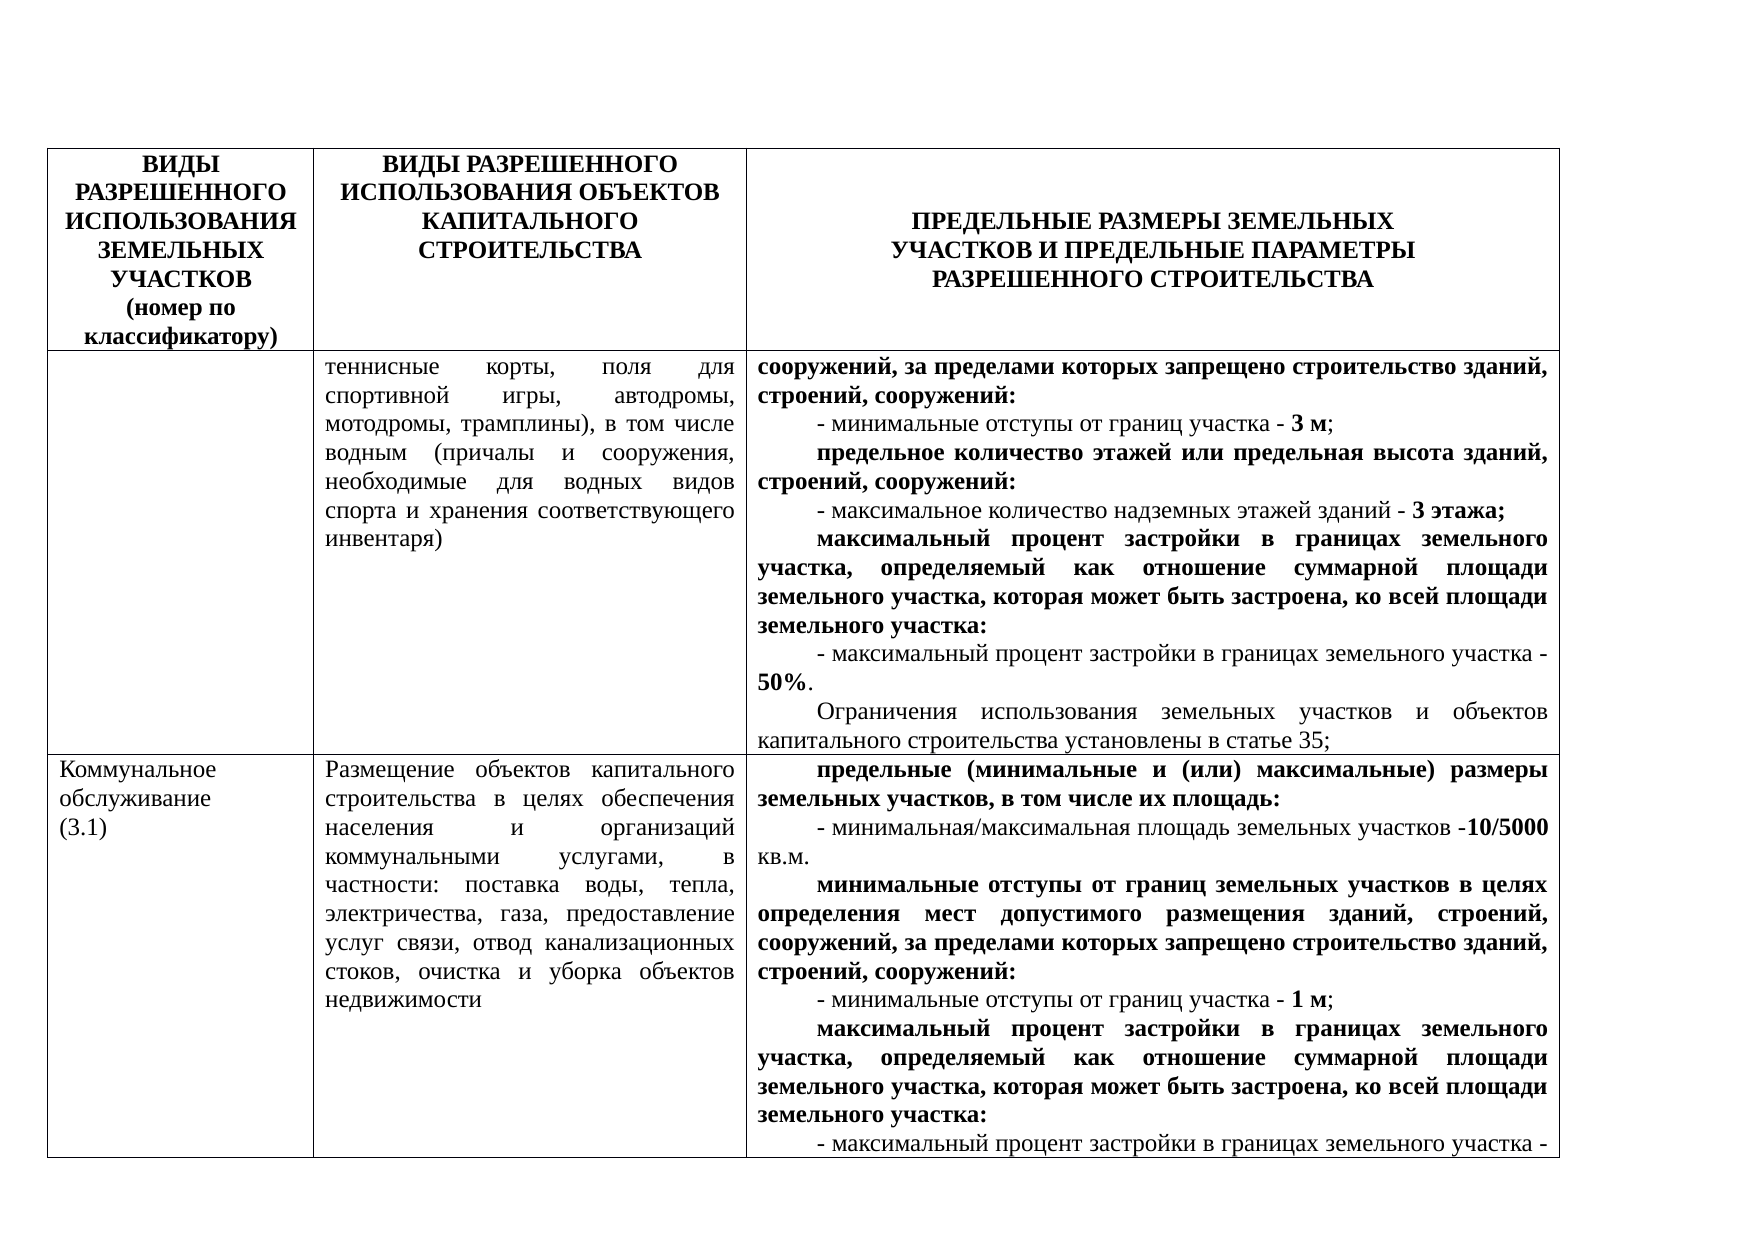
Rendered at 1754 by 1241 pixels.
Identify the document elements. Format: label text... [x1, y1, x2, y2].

table_header ВИДЫ РАЗРЕШЕННОГО ИСПОЛЬЗОВАНИЯ ЗЕМЕЛЬНЫХ УЧАСТКОВ (номер по классификатору) [48, 149, 313, 350]
table_header ПРЕДЕЛЬНЫЕ РАЗМЕРЫ ЗЕМЕЛЬНЫХ УЧАСТКОВ И ПРЕДЕЛЬНЫЕ ПАРАМЕТРЫ РАЗРЕШЕННОГО СТРОИТЕЛЬСТВА [747, 149, 1559, 350]
table_cell Коммунальное обслуживание (3.1) [48, 755, 313, 1157]
table_cell Размещение объектов капитального строительства в целях обеспечения населения и организаций коммунальными услугами, в частности: поставка воды, тепла, электричества, газа, предоставление услуг связи, отвод канализационных стоков, очистка и уборка объектов недвижимости [314, 755, 746, 1157]
table_cell сооружений, за пределами которых запрещено строительство зданий, строений, сооружений: - минимальные отступы от границ участка - 3 м; предельное количество этажей или предельная высота зданий, строений, сооружений: - максимальное количество надземных этажей зданий - 3 этажа; максимальный процент застройки в границах земельного участка, определяемый как отношение суммарной площади земельного участка, которая может быть застроена, ко всей площади земельного участка: - максимальный процент застройки в границах земельного участка - 50%. Ограничения использования земельных участков и объектов капитального строительства установлены в статье 35; [747, 351, 1559, 753]
table_cell теннисные корты, поля для спортивной игры, автодромы, мотодромы, трамплины), в том числе водным (причалы и сооружения, необходимые для водных видов спорта и хранения соответствующего инвентаря) [314, 351, 746, 753]
table_header ВИДЫ РАЗРЕШЕННОГО ИСПОЛЬЗОВАНИЯ ОБЪЕКТОВ КАПИТАЛЬНОГО СТРОИТЕЛЬСТВА [314, 149, 746, 350]
table_cell предельные (минимальные и (или) максимальные) размеры земельных участков, в том числе их площадь: - минимальная/максимальная площадь земельных участков -10/5000 кв.м. минимальные отступы от границ земельных участков в целях определения мест допустимого размещения зданий, строений, сооружений, за пределами которых запрещено строительство зданий, строений, сооружений: - минимальные отступы от границ участка - 1 м; максимальный процент застройки в границах земельного участка, определяемый как отношение суммарной площади земельного участка, которая может быть застроена, ко всей площади земельного участка: - максимальный процент застройки в границах земельного участка [747, 755, 1559, 1157]
table_cell [48, 351, 313, 753]
